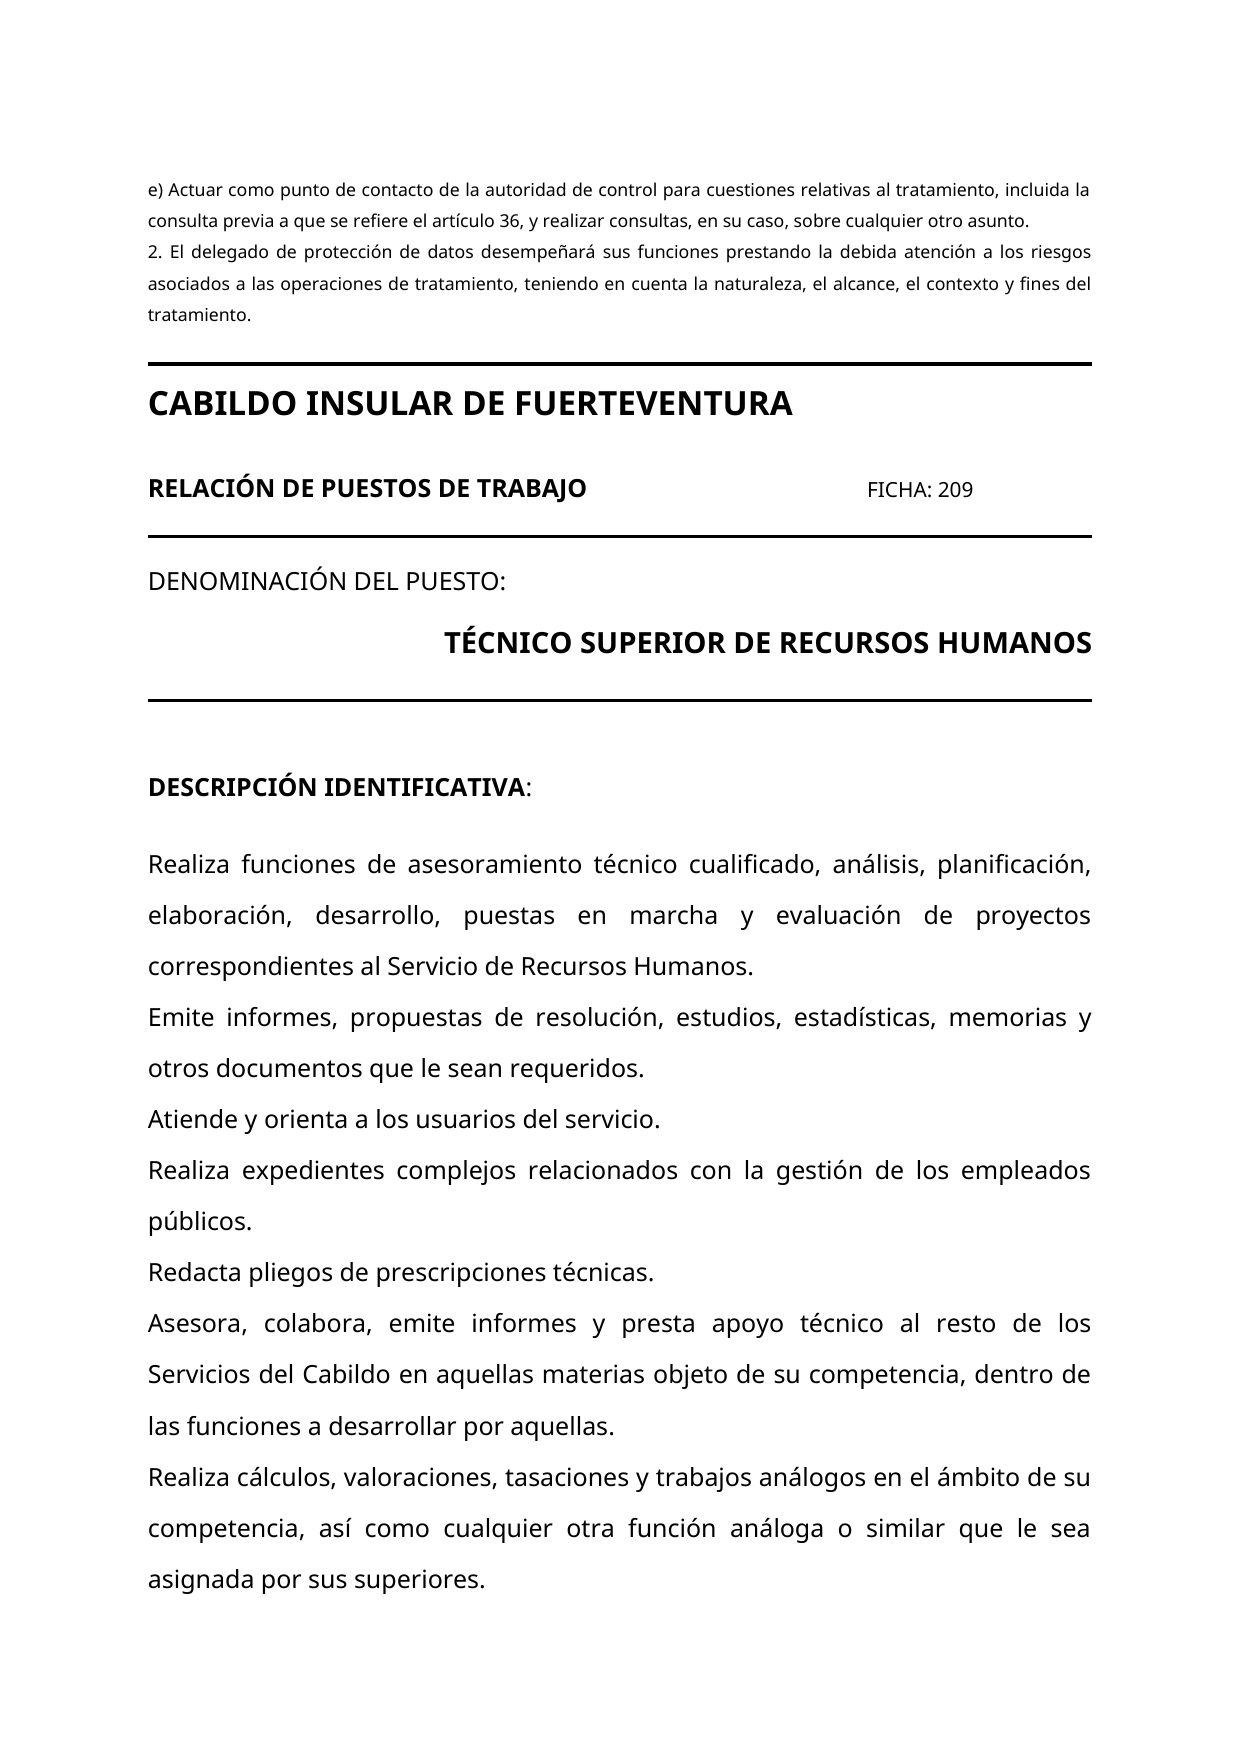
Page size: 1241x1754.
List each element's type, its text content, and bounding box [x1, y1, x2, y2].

text e) Actuar como punto de contacto de la autoridad de control para cuestiones relativas al tratamiento, incluida la consulta previa a que se refiere el artículo 36, y realizar consultas, en su caso, sobre cualquier otro asunto. [148, 177, 1092, 233]
text DESCRIPCIÓN IDENTIFICATIVA: [148, 770, 1092, 804]
text DENOMINACIÓN DEL PUESTO: [148, 563, 1092, 597]
text TÉCNICO SUPERIOR DE RECURSOS HUMANOS [177, 622, 1092, 662]
text Redacta pliegos de prescripciones técnicas. [148, 1255, 1092, 1289]
text Emite informes, propuestas de resolución, estudios, estadísticas, memorias y otros documentos que le sean requeridos. [148, 1000, 1092, 1085]
text Realiza cálculos, valoraciones, tasaciones y trabajos análogos en el ámbito de su competencia, así como cualquier otra función análoga o similar que le sea asignada por sus superiores. [148, 1459, 1092, 1595]
text Realiza funciones de asesoramiento técnico cualificado, análisis, planificación, elaboración, desarrollo, puestas en marcha y evaluación de proyectos correspondientes al Servicio de Recursos Humanos. [148, 847, 1092, 983]
text Realiza expedientes complejos relacionados con la gestión de los empleados públicos. [148, 1153, 1092, 1238]
text Atiende y orienta a los usuarios del servicio. [148, 1102, 1092, 1136]
text 2. El delegado de protección de datos desempeñará sus funciones prestando la debida atención a los riesgos asociados a las operaciones de tratamiento, teniendo en cuenta la naturaleza, el alcance, el contexto y fines del tratamiento. [148, 240, 1092, 327]
text Asesora, colabora, emite informes y presta apoyo técnico al resto de los Servicios del Cabildo en aquellas materias objeto de su competencia, dentro de las funciones a desarrollar por aquellas. [148, 1306, 1092, 1442]
text CABILDO INSULAR DE FUERTEVENTURA [148, 380, 1092, 425]
text RELACIÓN DE PUESTOS DE TRABAJO FICHA: 209 [148, 471, 1092, 504]
